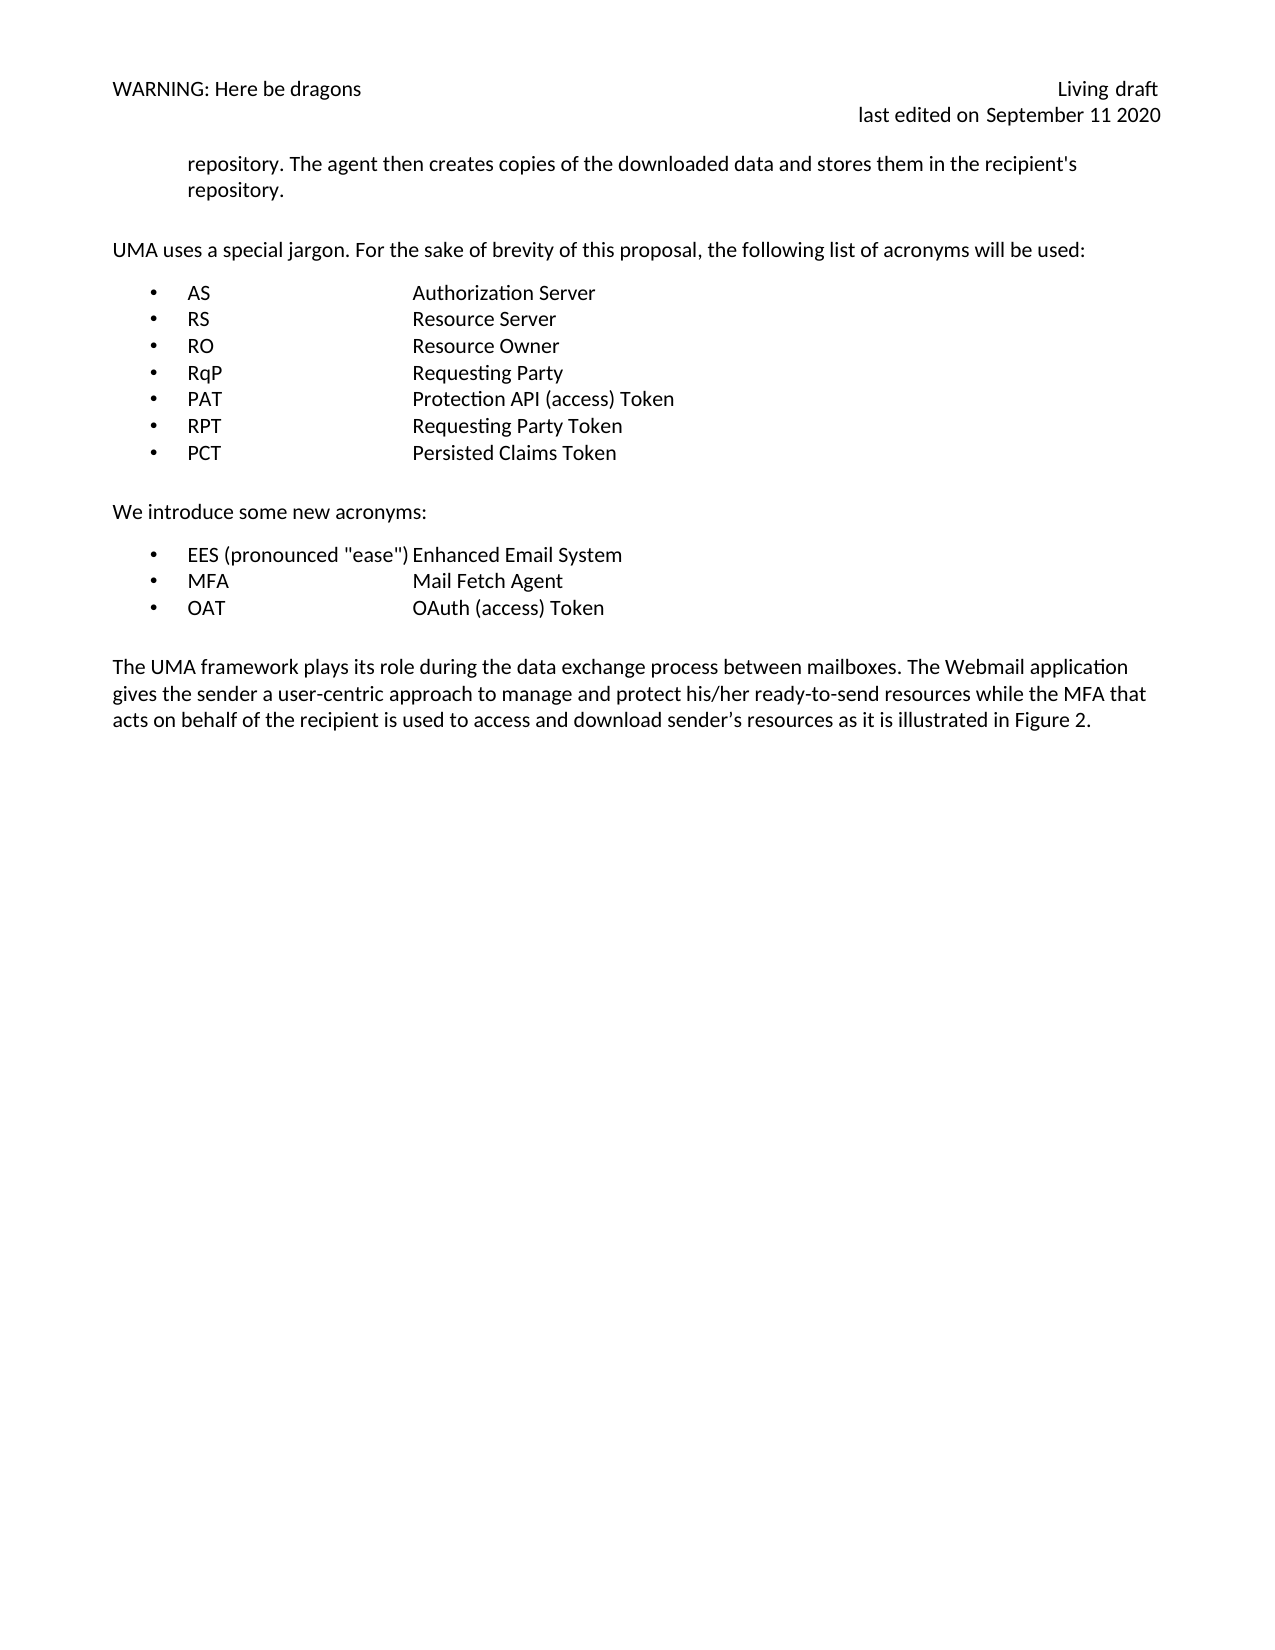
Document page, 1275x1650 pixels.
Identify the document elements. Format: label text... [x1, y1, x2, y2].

list AS Authorization Server [150, 279, 1162, 305]
list RS Resource Server [150, 305, 1162, 332]
text We introduce some new acronyms: [112, 498, 1162, 524]
list EES (pronounced "ease") Enhanced Email System [150, 541, 1162, 567]
list PAT Protection API (access) Token [150, 385, 1162, 412]
text UMA uses a special jargon. For the sake of brevity of this proposal, the following list of acronyms will be used: [112, 236, 1162, 262]
list RO Resource Owner [150, 332, 1162, 359]
list PCT Persisted Claims Token [150, 439, 1162, 465]
list MFA Mail Fetch Agent [150, 567, 1162, 594]
list RPT Requesting Party Token [150, 412, 1162, 439]
list OAT OAuth (access) Token [150, 594, 1162, 621]
list RqP Requesting Party [150, 359, 1162, 385]
text The UMA framework plays its role during the data exchange process between mailboxes. The Webmail application gives the sender a user-centric approach to manage and protect his/her ready-to-send resources while the MFA that acts on behalf of the recipient is used to access and download sender’s resources as it is illustrated in Figure 2. [112, 653, 1162, 733]
list repository. The agent then creates copies of the downloaded data and stores them in the recipient's repository. [150, 150, 1162, 203]
